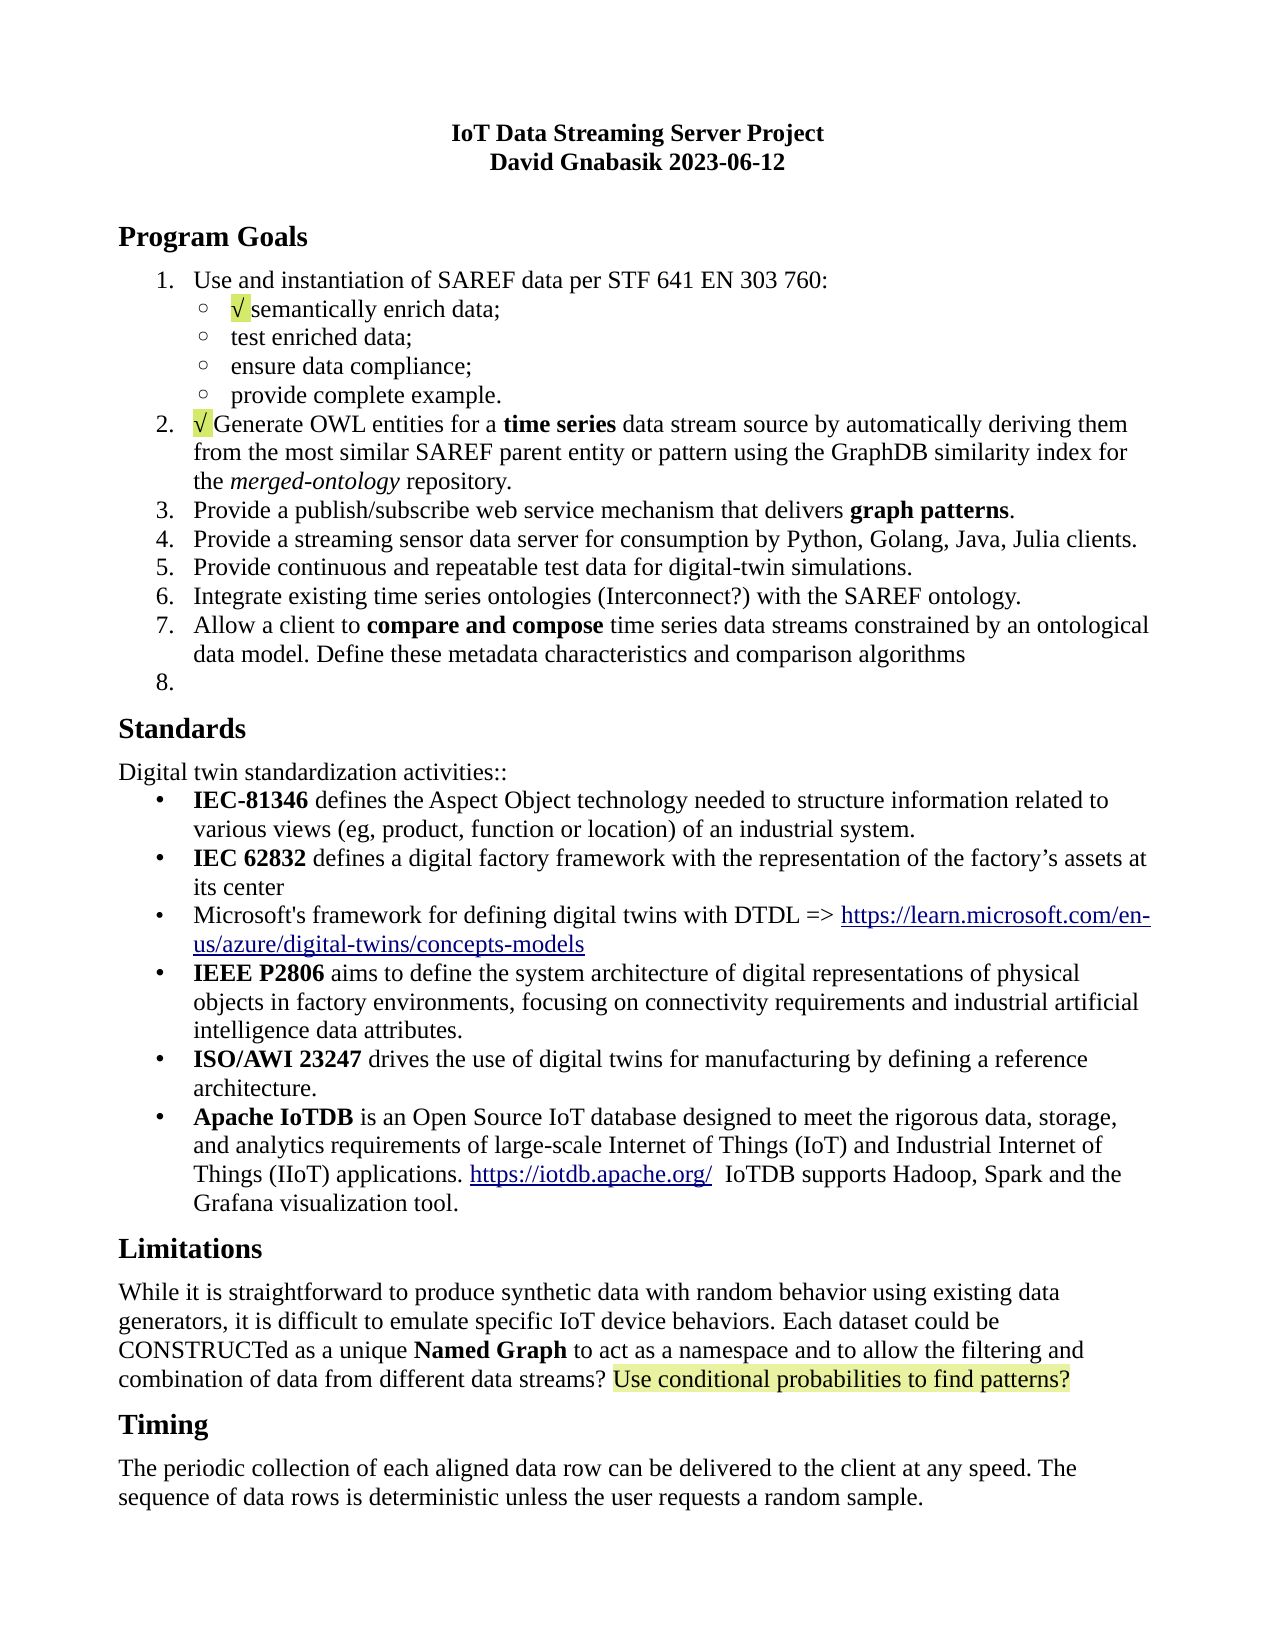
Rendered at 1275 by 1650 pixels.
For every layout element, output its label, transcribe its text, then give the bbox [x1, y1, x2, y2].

subtitle Limitations [118, 1231, 1157, 1265]
subtitle Timing [118, 1407, 1157, 1441]
list Integrate existing time series ontologies (Interconnect?) with the SAREF ontology. [156, 581, 1157, 610]
text IoT Data Streaming Server Project [118, 118, 1157, 147]
list ensure data compliance; [193, 351, 1157, 380]
subtitle Program Goals [118, 219, 1157, 252]
subtitle Standards [118, 711, 1157, 744]
list IEC-81346 defines the Aspect Object technology needed to structure information related to various views (eg, product, function or location) of an industrial system. [156, 786, 1157, 843]
list provide complete example. [193, 380, 1157, 409]
text While it is straightforward to produce synthetic data with random behavior using existing data generators, it is difficult to emulate specific IoT device behaviors. Each dataset could be CONSTRUCTed as a unique Named Graph to act as a namespace and to allow the filtering and combination of data from different data streams? Use conditional probabilities to find patterns? [118, 1277, 1157, 1392]
list ISO/AWI 23247 drives the use of digital twins for manufacturing by defining a reference architecture. [156, 1044, 1157, 1102]
text The periodic collection of each aligned data row can be delivered to the client at any speed. The sequence of data rows is deterministic unless the user requests a random sample. [118, 1453, 1157, 1511]
list Apache IoTDB is an Open Source IoT database designed to meet the rigorous data, storage, and analytics requirements of large-scale Internet of Things (IoT) and Industrial Internet of Things (IIoT) applications. https://iotdb.apache.org/ IoTDB supports Hadoop, Spark and the Grafana visualization tool. [156, 1102, 1157, 1217]
list √ semantically enrich data; [193, 294, 1157, 322]
list Use and instantiation of SAREF data per STF 641 EN 303 760: [156, 265, 1157, 294]
list √ Generate OWL entities for a time series data stream source by automatically deriving them from the most similar SAREF parent entity or pattern using the GraphDB similarity index for the merged-ontology repository. [156, 409, 1157, 495]
list Provide continuous and repeatable test data for digital-twin simulations. [156, 552, 1157, 581]
list IEC 62832 defines a digital factory framework with the representation of the factory’s assets at its center [156, 843, 1157, 901]
list Provide a publish/subscribe web service mechanism that delivers graph patterns. [156, 495, 1157, 524]
text Digital twin standardization activities:: [118, 757, 1157, 786]
list IEEE P2806 aims to define the system architecture of digital representations of physical objects in factory environments, focusing on connectivity requirements and industrial artificial intelligence data attributes. [156, 958, 1157, 1044]
list Provide a streaming sensor data server for consumption by Python, Golang, Java, Julia clients. [156, 524, 1157, 552]
list Allow a client to compare and compose time series data streams constrained by an ontological data model. Define these metadata characteristics and comparison algorithms [156, 610, 1157, 667]
text David Gnabasik 2023-06-12 [118, 147, 1157, 176]
list Microsoft's framework for defining digital twins with DTDL => https://learn.microsoft.com/en-us/azure/digital-twins/concepts-models [156, 901, 1157, 958]
list test enriched data; [193, 322, 1157, 351]
